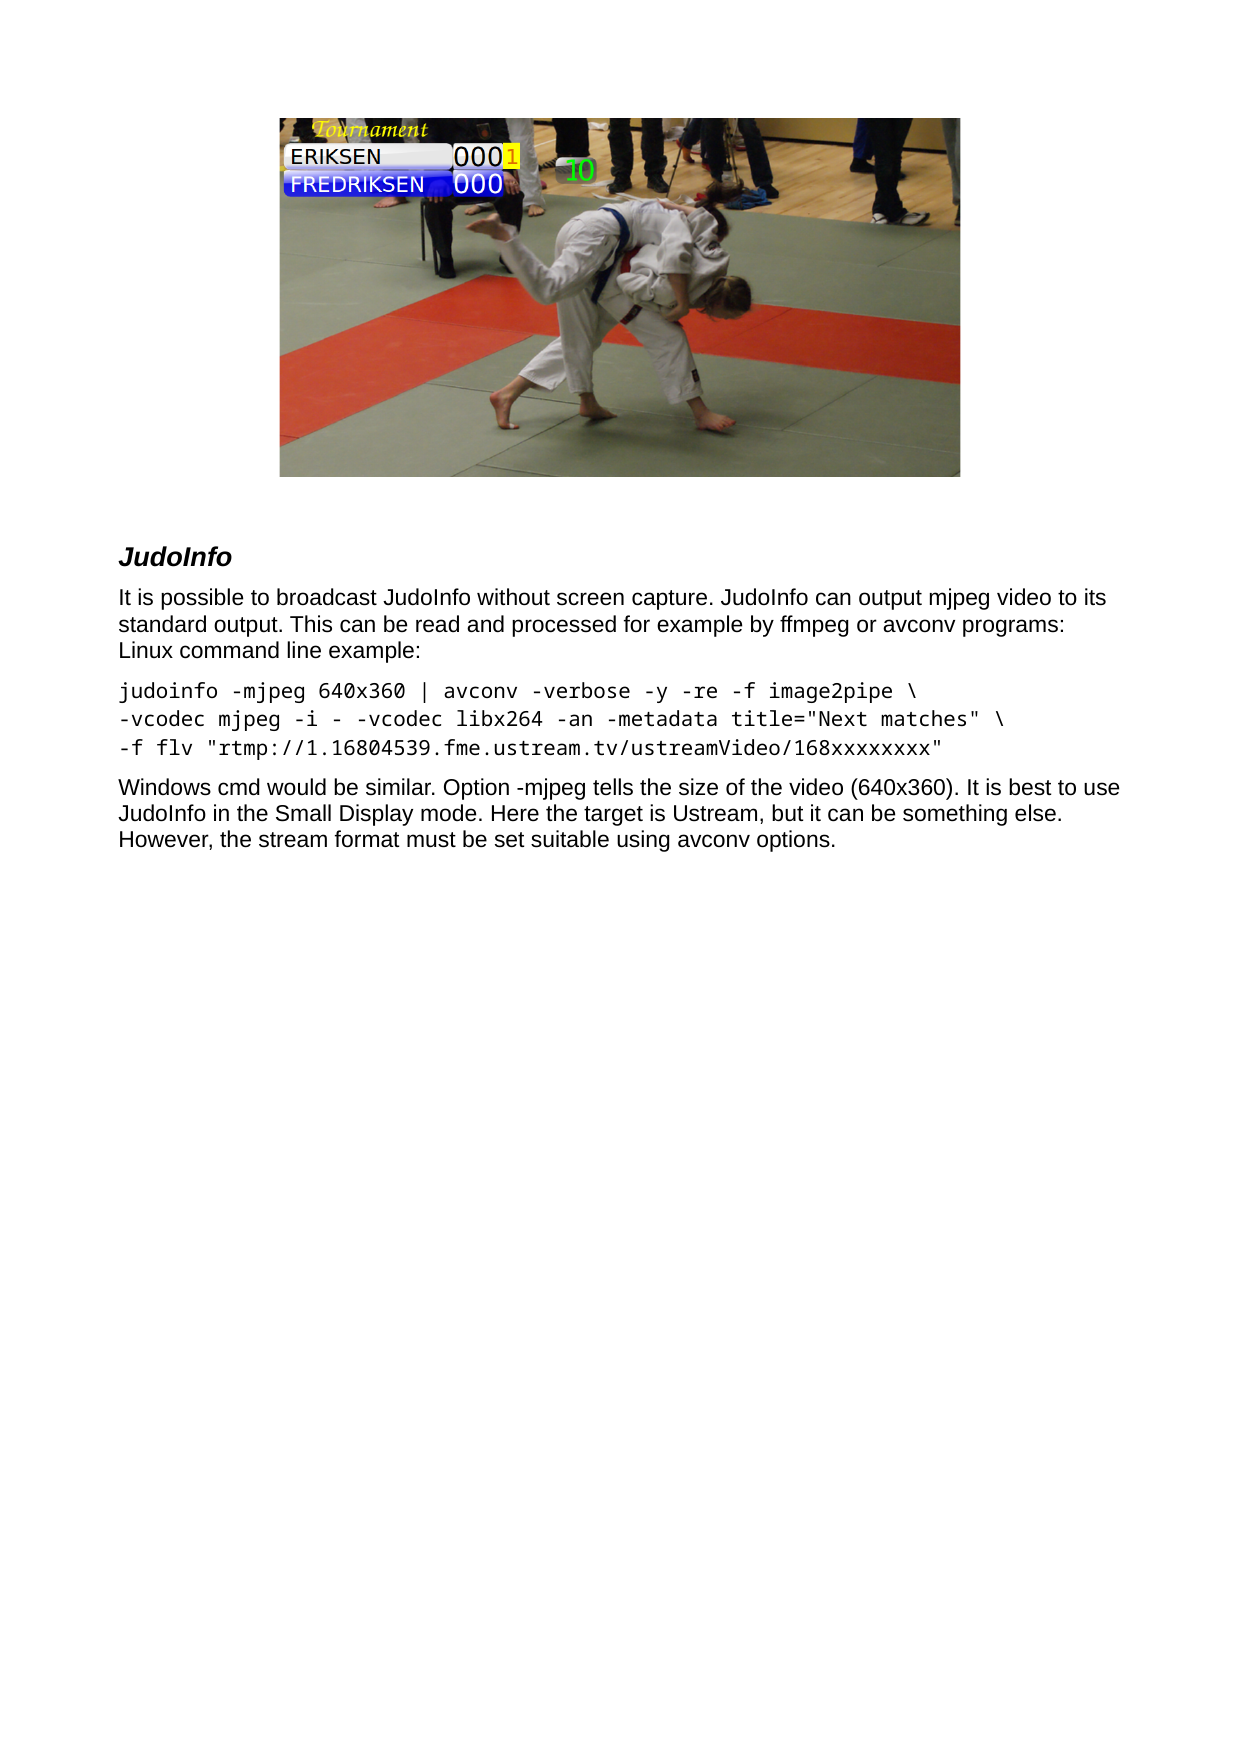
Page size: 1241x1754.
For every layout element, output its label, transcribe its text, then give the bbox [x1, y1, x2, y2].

subtitle JudoInfo [118, 541, 1122, 572]
text Windows cmd would be similar. Option -mjpeg tells the size of the video (640x360). It is best to use JudoInfo in the Small Display mode. Here the target is Ustream, but it can be something else. However, the stream format must be set suitable using avconv options. [118, 774, 1122, 853]
text It is possible to broadcast JudoInfo without screen capture. JudoInfo can output mjpeg video to its standard output. This can be read and processed for example by ffmpeg or avconv programs: Linux command line example: [118, 584, 1122, 663]
text judoinfo -mjpeg 640x360 | avconv -verbose -y -re -f image2pipe \ -vcodec mjpeg -i - -vcodec libx264 -an -metadata title="Next matches" \ -f flv "rtmp://1.16804539.fme.ustream.tv/ustreamVideo/168xxxxxxxx" [118, 676, 1122, 761]
picture [279, 118, 961, 477]
